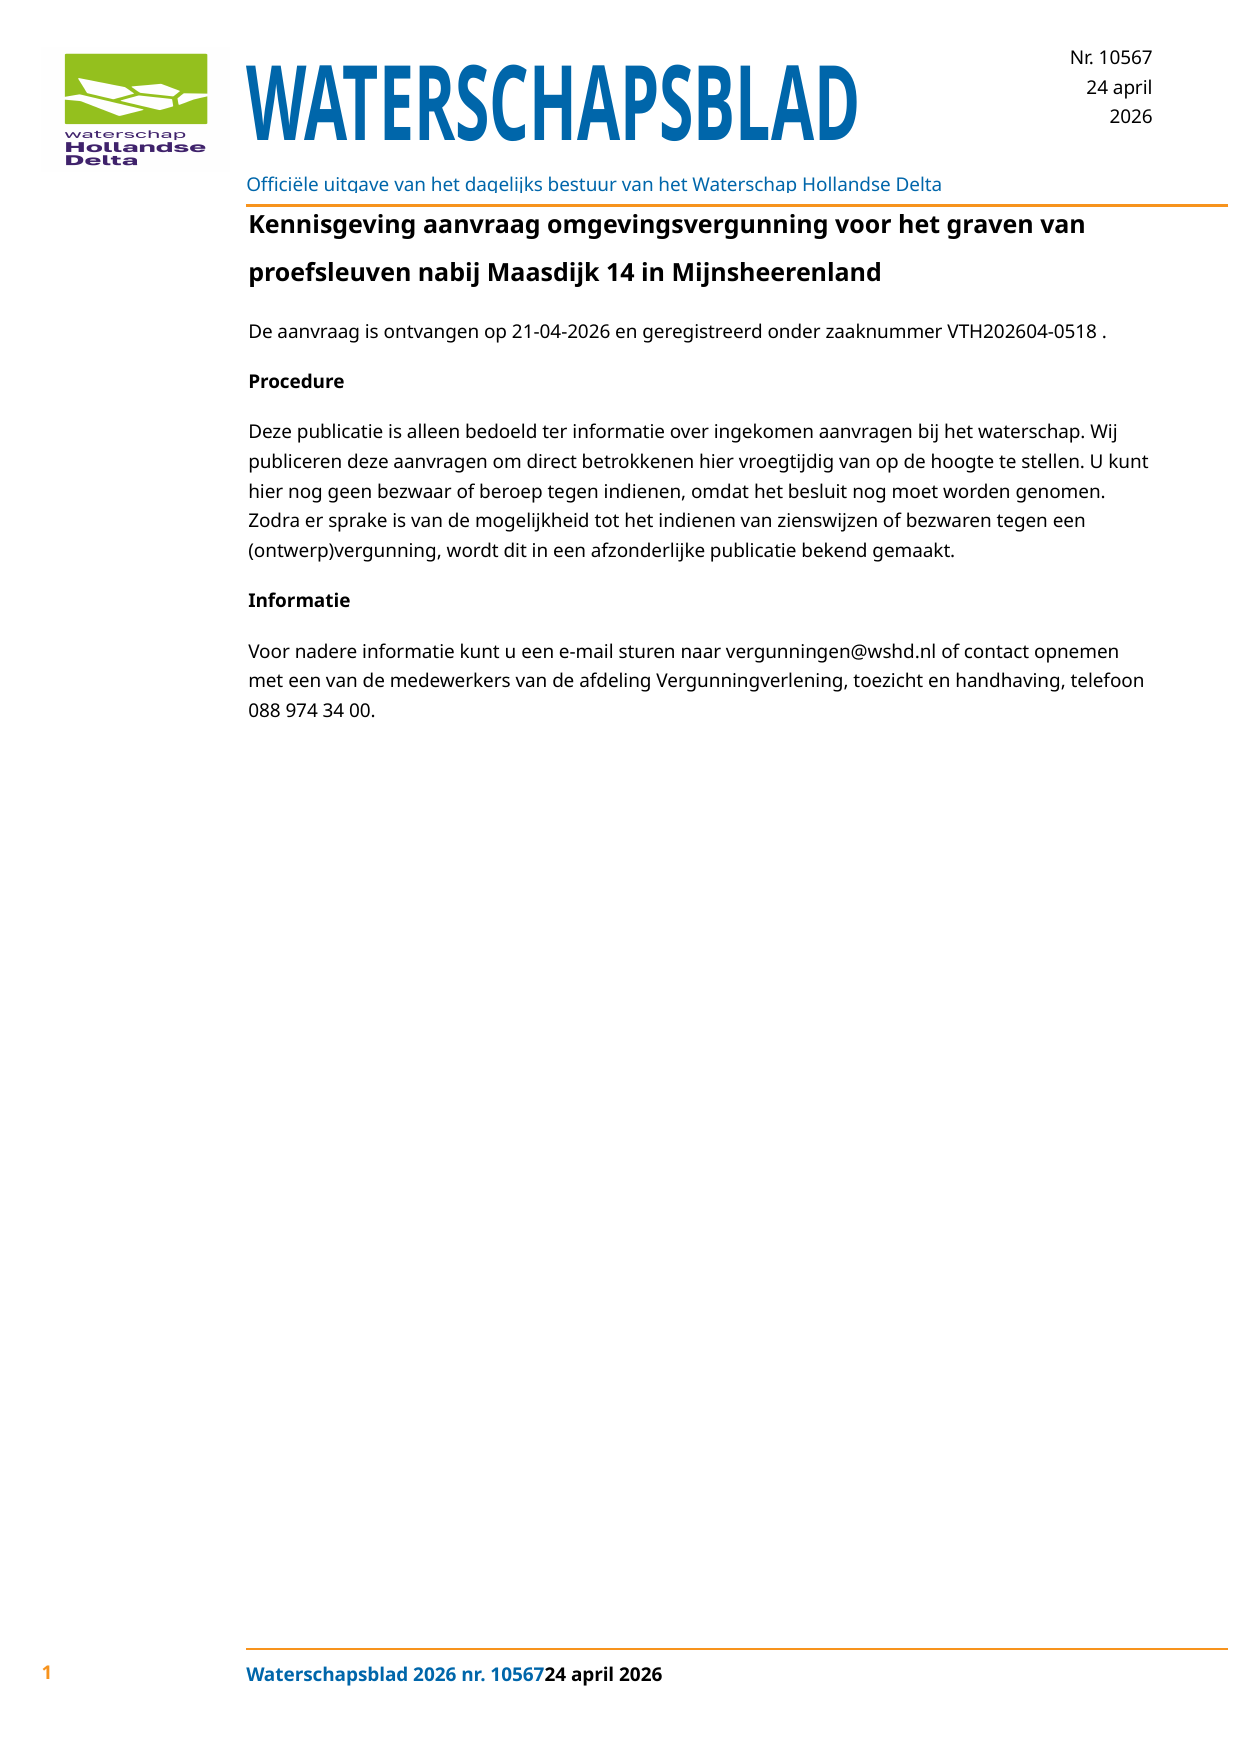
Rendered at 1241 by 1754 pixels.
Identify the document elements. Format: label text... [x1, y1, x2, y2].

text Kennisgeving aanvraag omgevingsvergunning voor het graven van proefsleuven nabij Maasdijk 14 in Mijnsheerenland [248, 207, 1152, 288]
text Procedure [248, 368, 1152, 394]
text Deze publicatie is alleen bedoeld ter informatie over ingekomen aanvragen bij het waterschap. Wij publiceren deze aanvragen om direct betrokkenen hier vroegtijdig van op de hoogte te stellen. U kunt hier nog geen bezwaar of beroep tegen indienen, omdat het besluit nog moet worden genomen. Zodra er sprake is van de mogelijkheid tot het indienen van zienswijzen of bezwaren tegen een (ontwerp)vergunning, wordt dit in een afzonderlijke publicatie bekend gemaakt. [248, 419, 1152, 563]
text Voor nadere informatie kunt u een e-mail sturen naar vergunningen@wshd.nl of contact opnemen met een van de medewerkers van de afdeling Vergunningverlening, toezicht en handhaving, telefoon 088 974 34 00. [248, 638, 1152, 723]
text De aanvraag is ontvangen op 21-04-2026 en geregistreerd onder zaaknummer VTH202604-0518 . [248, 318, 1152, 344]
text Informatie [248, 587, 1152, 613]
picture [41, 47, 231, 172]
